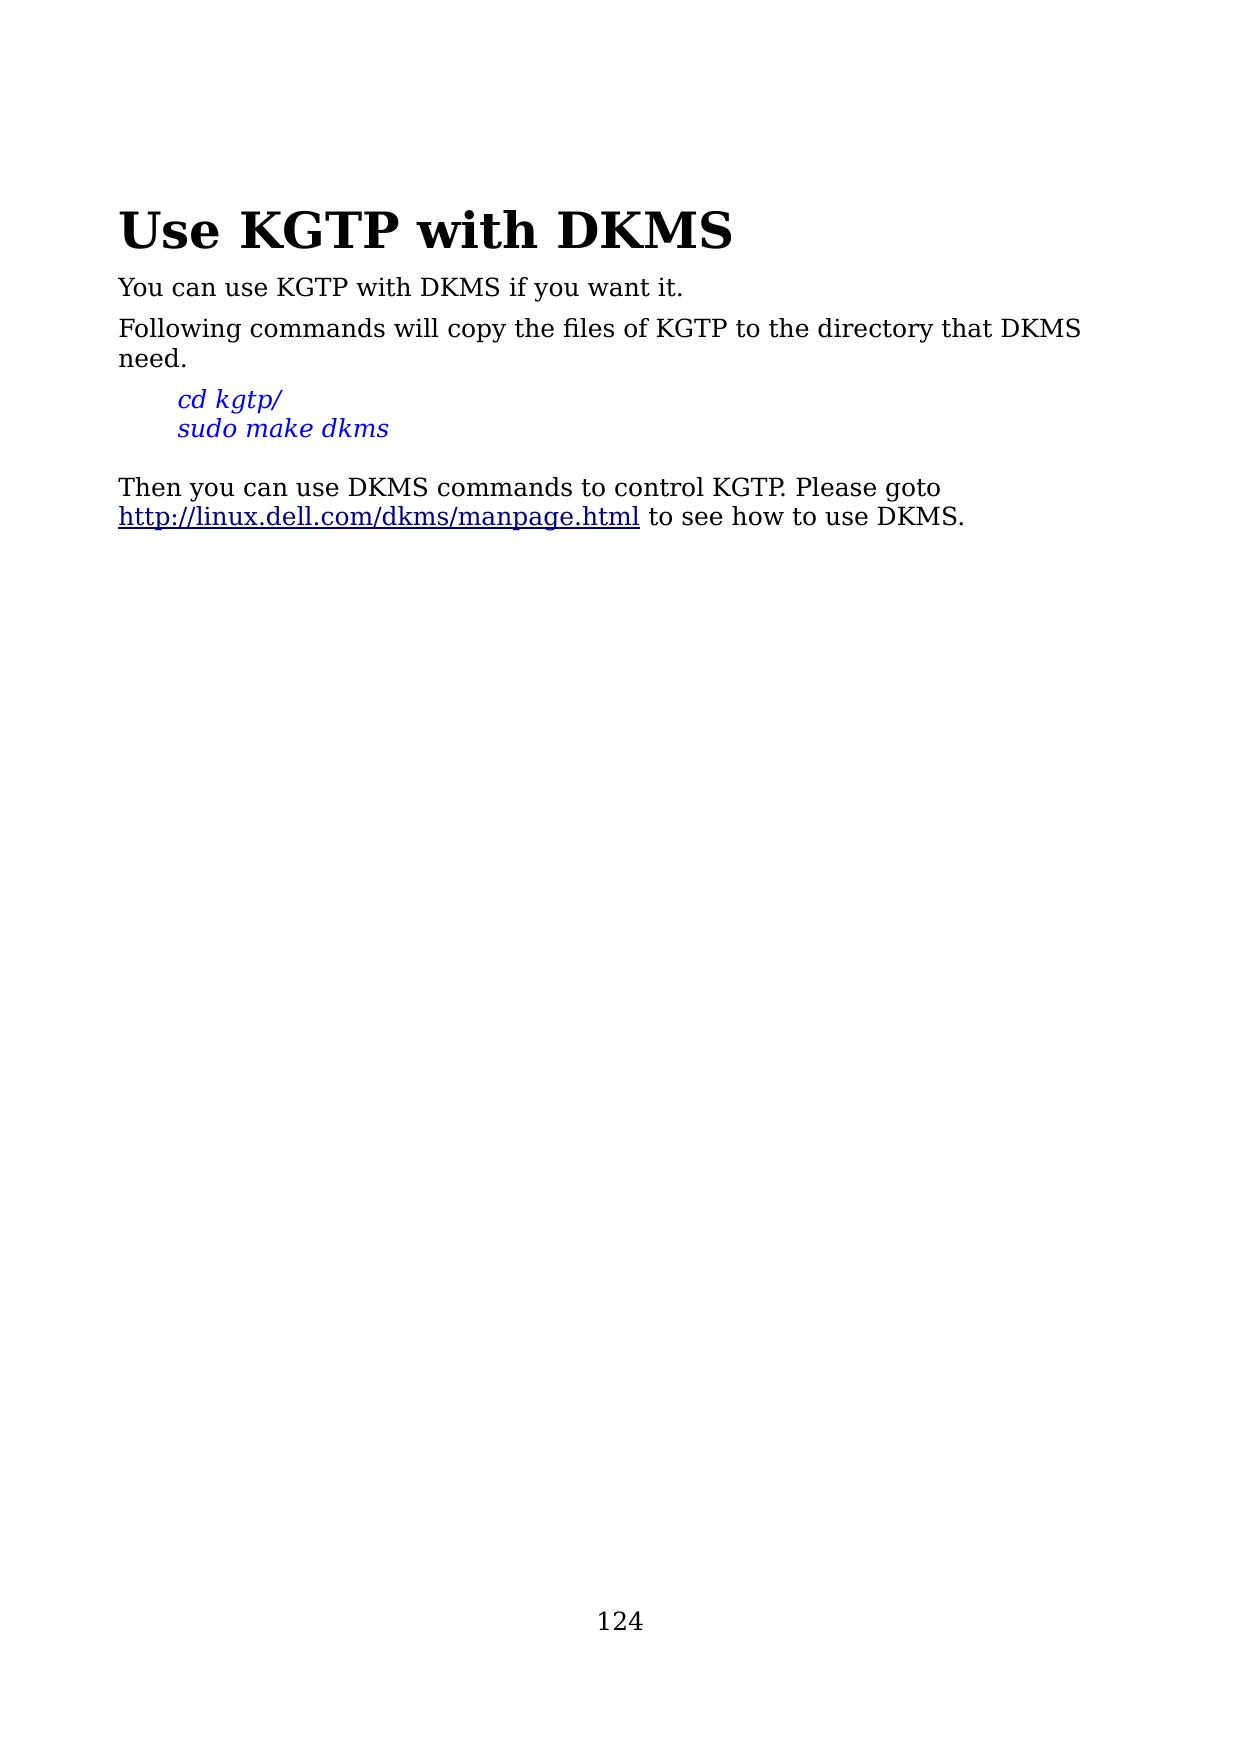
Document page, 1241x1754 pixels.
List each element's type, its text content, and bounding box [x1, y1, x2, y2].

text You can use KGTP with DKMS if you want it. [118, 273, 1122, 302]
text Following commands will copy the files of KGTP to the directory that DKMS need. [118, 315, 1122, 373]
text Then you can use DKMS commands to control KGTP. Please goto http://linux.dell.com/dkms/manpage.html to see how to use DKMS. [118, 473, 1122, 531]
subtitle Use KGTP with DKMS [118, 202, 1122, 261]
text cd kgtp/ [177, 386, 1063, 415]
text sudo make dkms [177, 415, 1063, 444]
